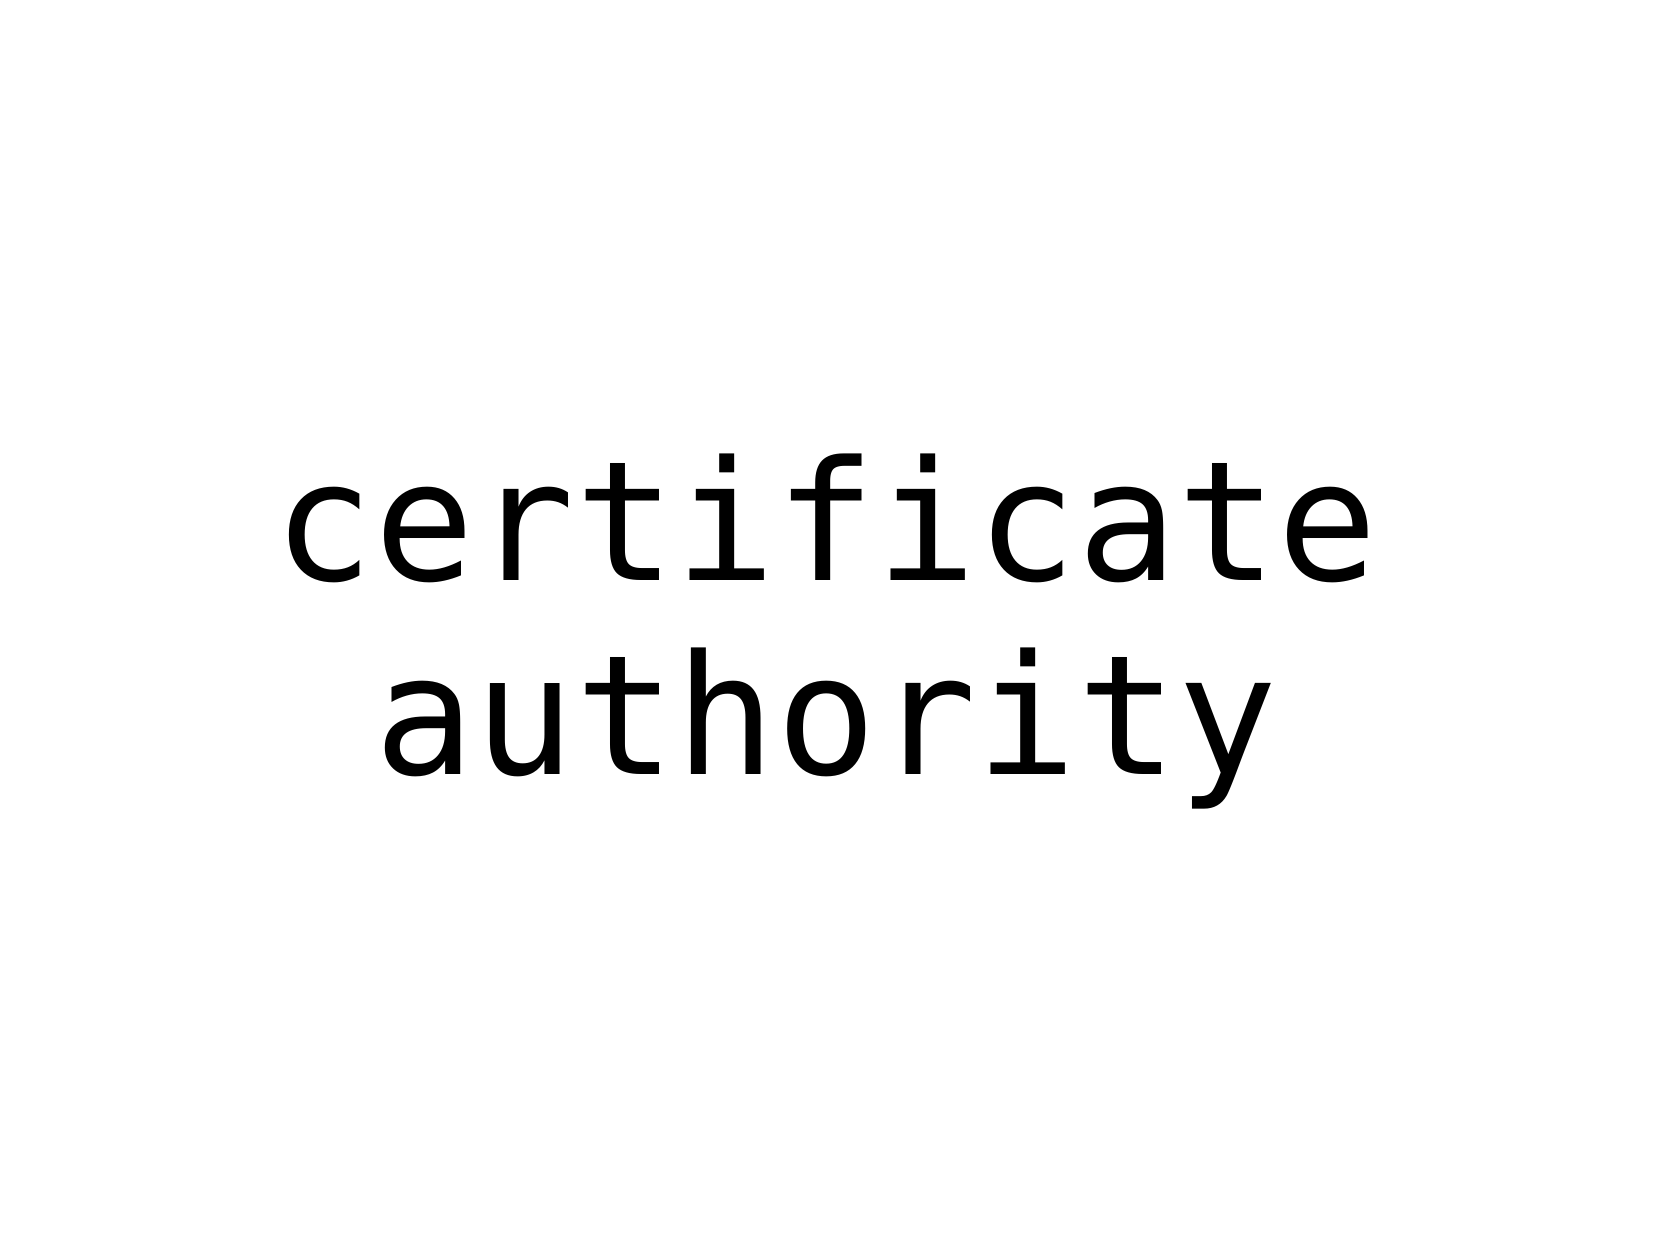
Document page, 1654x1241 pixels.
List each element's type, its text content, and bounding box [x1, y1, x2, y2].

title certificate authority [82, 426, 1571, 815]
